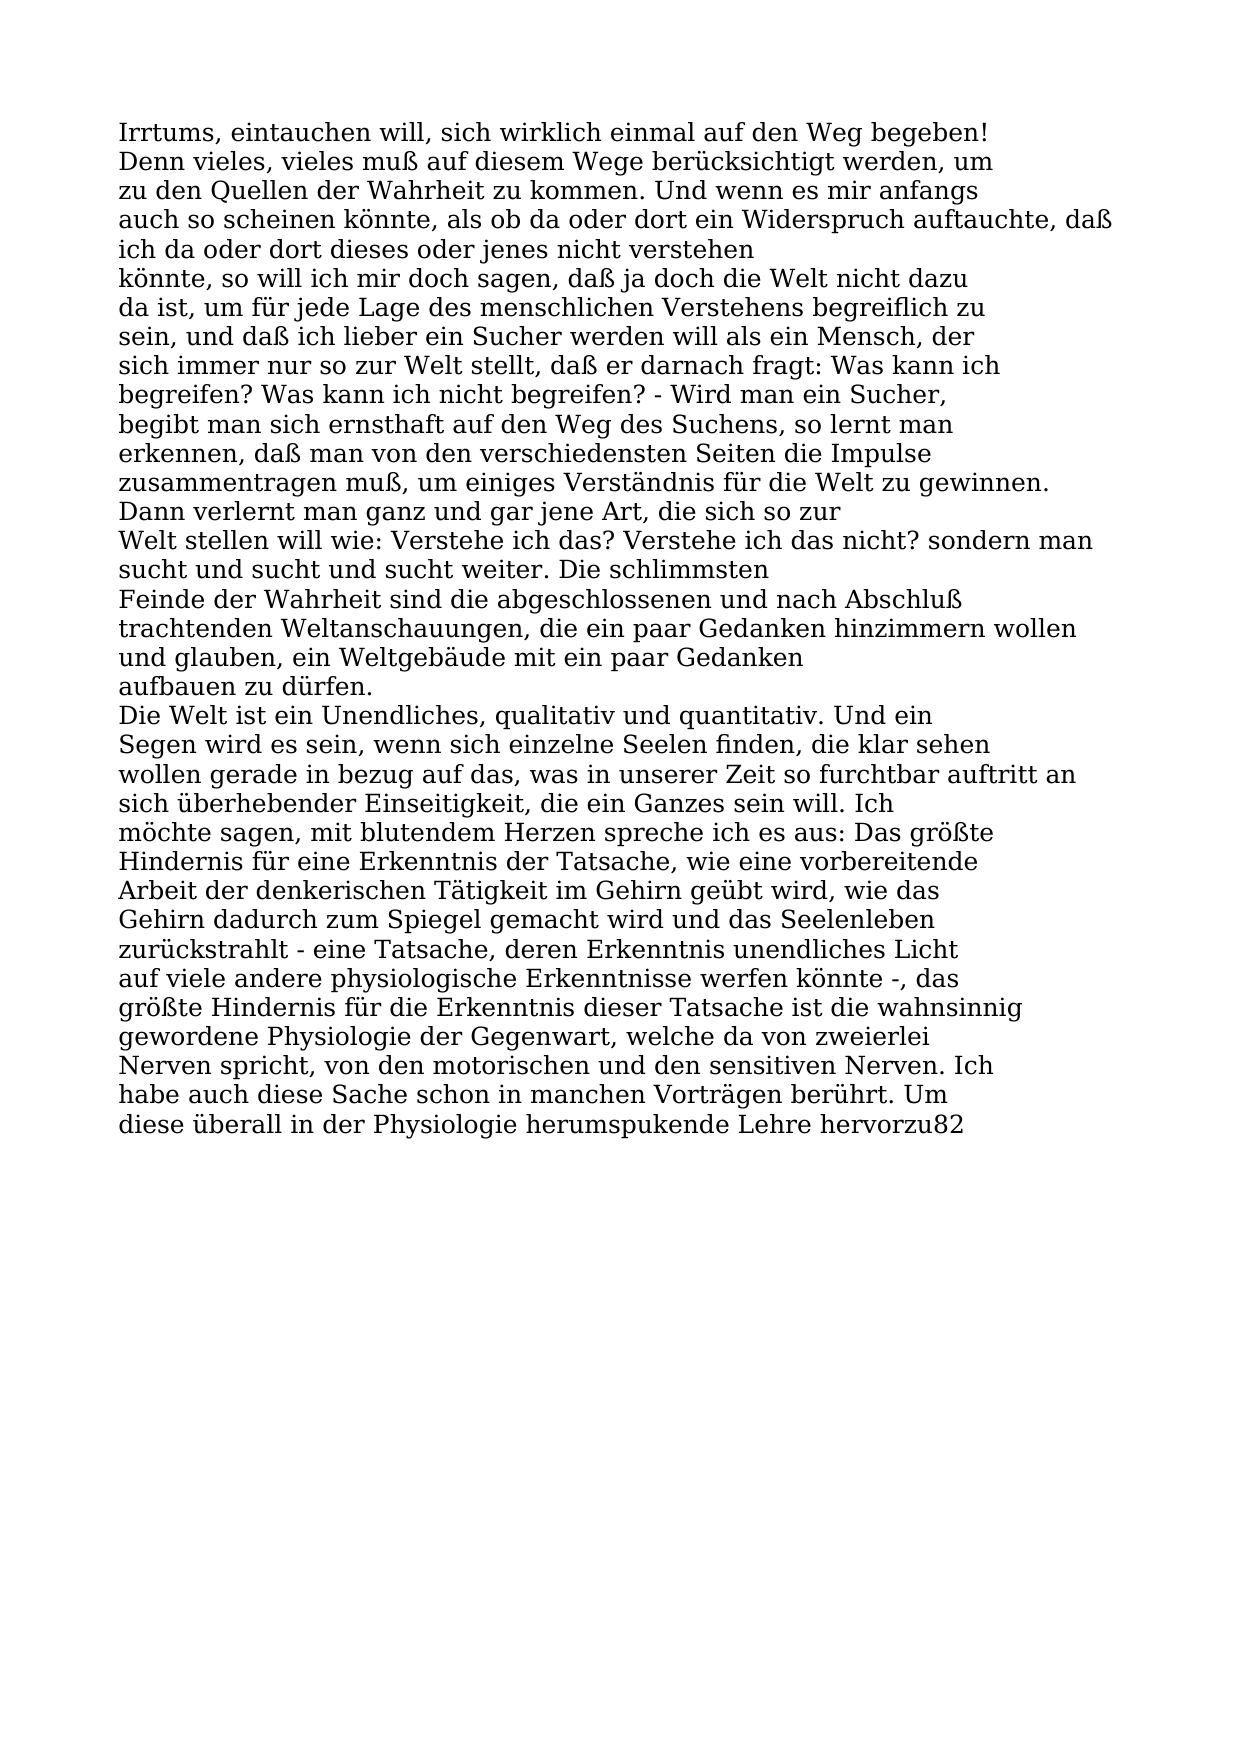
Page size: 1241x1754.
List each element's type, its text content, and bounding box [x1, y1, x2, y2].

text könnte, so will ich mir doch sagen, daß ja doch die Welt nicht dazu [118, 264, 1122, 293]
text auf viele andere physiologische Erkenntnisse werfen könnte -, das [118, 964, 1122, 993]
text Nerven spricht, von den motorischen und den sensitiven Nerven. Ich [118, 1051, 1122, 1081]
text erkennen, daß man von den verschiedensten Seiten die Impulse zusammentragen muß, um einiges Verständnis für die Welt zu gewinnen. Dann verlernt man ganz und gar jene Art, die sich so zur [118, 439, 1122, 526]
text Die Welt ist ein Unendliches, qualitativ und quantitativ. Und ein [118, 701, 1122, 731]
text sein, und daß ich lieber ein Sucher werden will als ein Mensch, der [118, 322, 1122, 351]
text Welt stellen will wie: Verstehe ich das? Verstehe ich das nicht? sondern man sucht und sucht und sucht weiter. Die schlimmsten [118, 526, 1122, 585]
text zu den Quellen der Wahrheit zu kommen. Und wenn es mir anfangs [118, 176, 1122, 206]
text begreifen? Was kann ich nicht begreifen? - Wird man ein Sucher, [118, 381, 1122, 410]
text möchte sagen, mit blutendem Herzen spreche ich es aus: Das größte [118, 818, 1122, 847]
text habe auch diese Sache schon in manchen Vorträgen berührt. Um [118, 1081, 1122, 1110]
text diese überall in der Physiologie herumspukende Lehre hervorzu82 [118, 1110, 1122, 1139]
text Irrtums, eintauchen will, sich wirklich einmal auf den Weg begeben! [118, 118, 1122, 147]
text Gehirn dadurch zum Spiegel gemacht wird und das Seelenleben [118, 906, 1122, 935]
text da ist, um für jede Lage des menschlichen Verstehens begreiflich zu [118, 293, 1122, 322]
text Denn vieles, vieles muß auf diesem Wege berücksichtigt werden, um [118, 147, 1122, 176]
text Feinde der Wahrheit sind die abgeschlossenen und nach Abschluß [118, 585, 1122, 614]
text zurückstrahlt - eine Tatsache, deren Erkenntnis unendliches Licht [118, 935, 1122, 964]
text auch so scheinen könnte, als ob da oder dort ein Widerspruch auftauchte, daß ich da oder dort dieses oder jenes nicht verstehen [118, 206, 1122, 264]
text begibt man sich ernsthaft auf den Weg des Suchens, so lernt man [118, 410, 1122, 439]
text Segen wird es sein, wenn sich einzelne Seelen finden, die klar sehen [118, 731, 1122, 760]
text Arbeit der denkerischen Tätigkeit im Gehirn geübt wird, wie das [118, 876, 1122, 906]
text aufbauen zu dürfen. [118, 672, 1122, 701]
text größte Hindernis für die Erkenntnis dieser Tatsache ist die wahnsinnig gewordene Physiologie der Gegenwart, welche da von zweierlei [118, 993, 1122, 1051]
text wollen gerade in bezug auf das, was in unserer Zeit so furchtbar auftritt an sich überhebender Einseitigkeit, die ein Ganzes sein will. Ich [118, 760, 1122, 818]
text Hindernis für eine Erkenntnis der Tatsache, wie eine vorbereitende [118, 847, 1122, 876]
text trachtenden Weltanschauungen, die ein paar Gedanken hinzimmern wollen und glauben, ein Weltgebäude mit ein paar Gedanken [118, 614, 1122, 672]
text sich immer nur so zur Welt stellt, daß er darnach fragt: Was kann ich [118, 351, 1122, 381]
